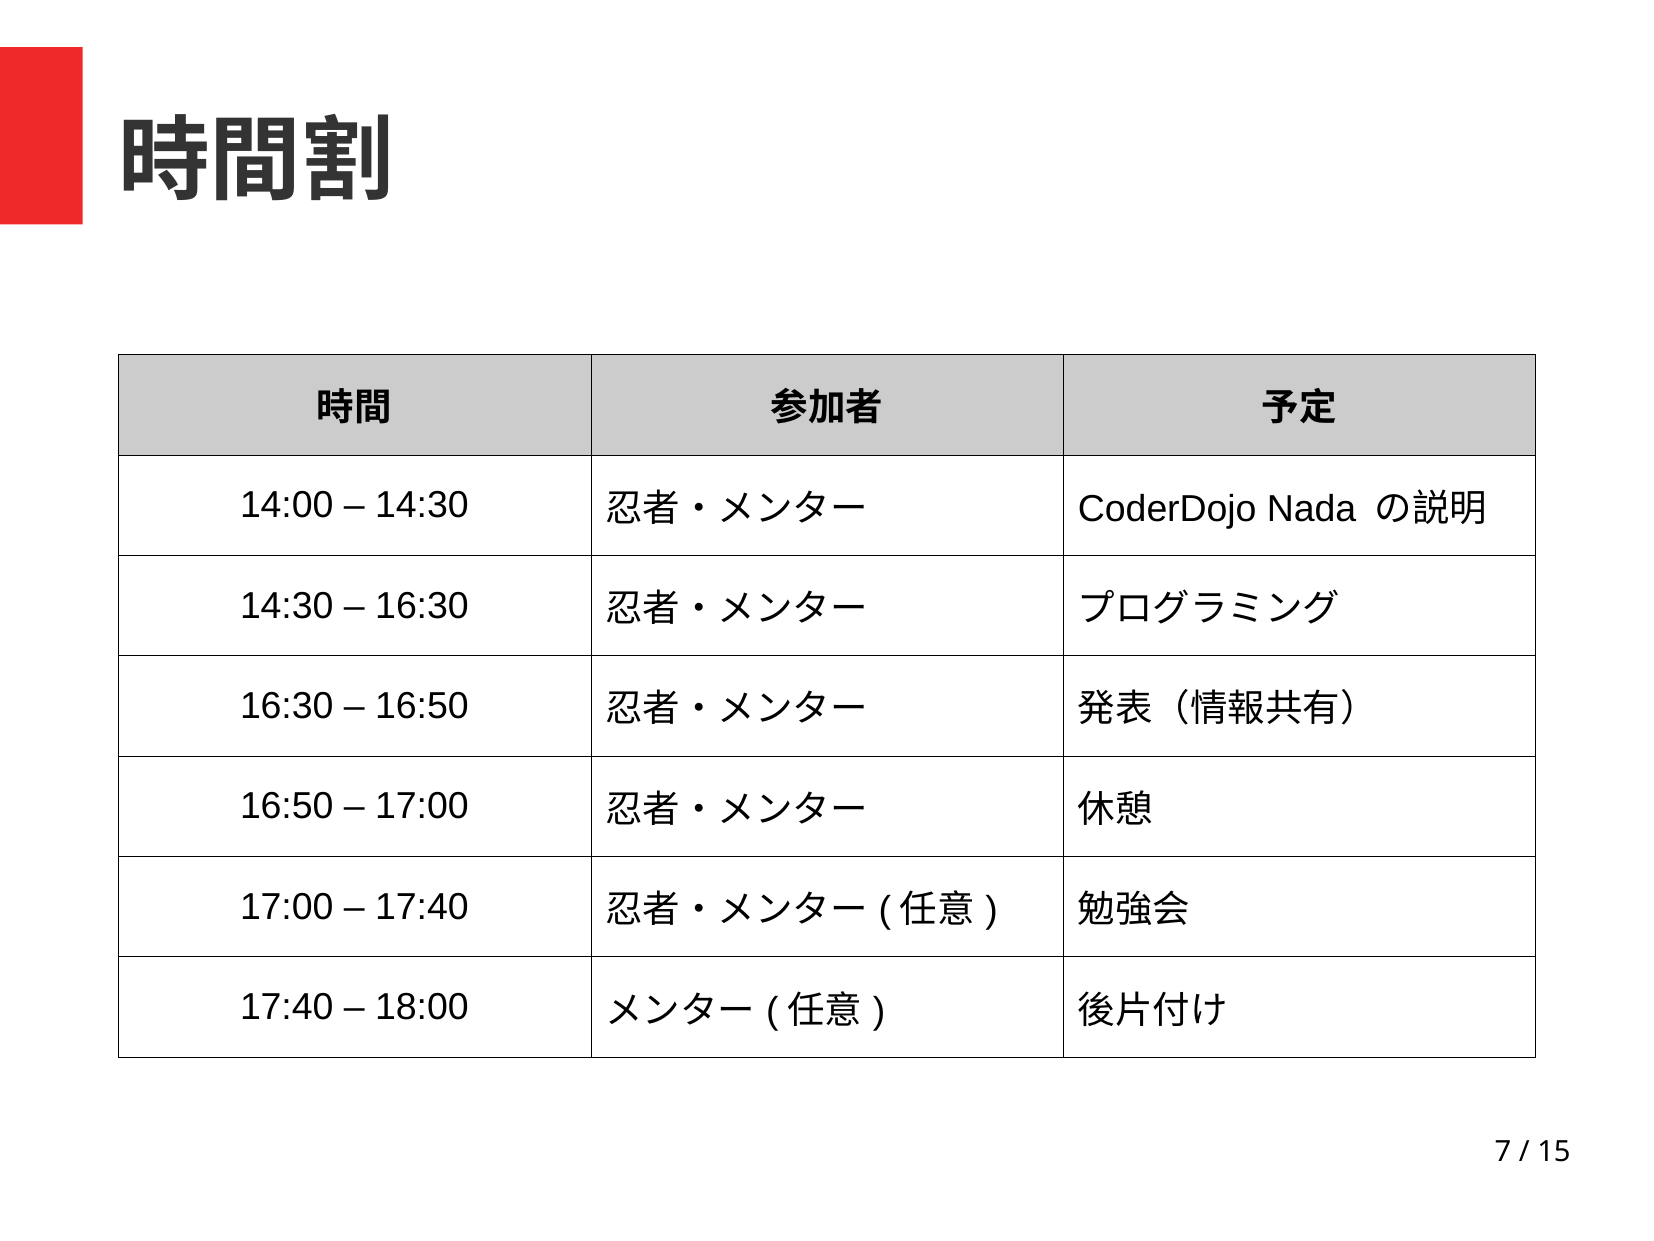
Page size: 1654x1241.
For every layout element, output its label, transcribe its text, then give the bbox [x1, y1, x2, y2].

table_header 予定 [1064, 355, 1535, 455]
table_cell 17:00 – 17:40 [119, 857, 591, 956]
table_cell 14:30 – 16:30 [119, 556, 591, 655]
table_header 時間 [119, 355, 591, 455]
table_header 参加者 [592, 355, 1063, 455]
table_cell 休憩 [1064, 757, 1535, 856]
table_cell 17:40 – 18:00 [119, 957, 591, 1057]
table_cell メンター(任意) [592, 957, 1063, 1057]
table_cell 忍者・メンター [592, 456, 1063, 555]
table_cell 勉強会 [1064, 857, 1535, 956]
table_cell 忍者・メンター [592, 757, 1063, 856]
table_cell 発表（情報共有） [1064, 656, 1535, 756]
table_cell 16:50 – 17:00 [119, 757, 591, 856]
table_cell 後片付け [1064, 957, 1535, 1057]
title 時間割 [118, 49, 1571, 257]
table_cell 忍者・メンター [592, 556, 1063, 655]
table_cell 16:30 – 16:50 [119, 656, 591, 756]
table_cell 忍者・メンター [592, 656, 1063, 756]
table_cell 忍者・メンター(任意) [592, 857, 1063, 956]
table_cell CoderDojo Nada の説明 [1064, 456, 1535, 555]
table_cell プログラミング [1064, 556, 1535, 655]
table_cell 14:00 – 14:30 [119, 456, 591, 555]
